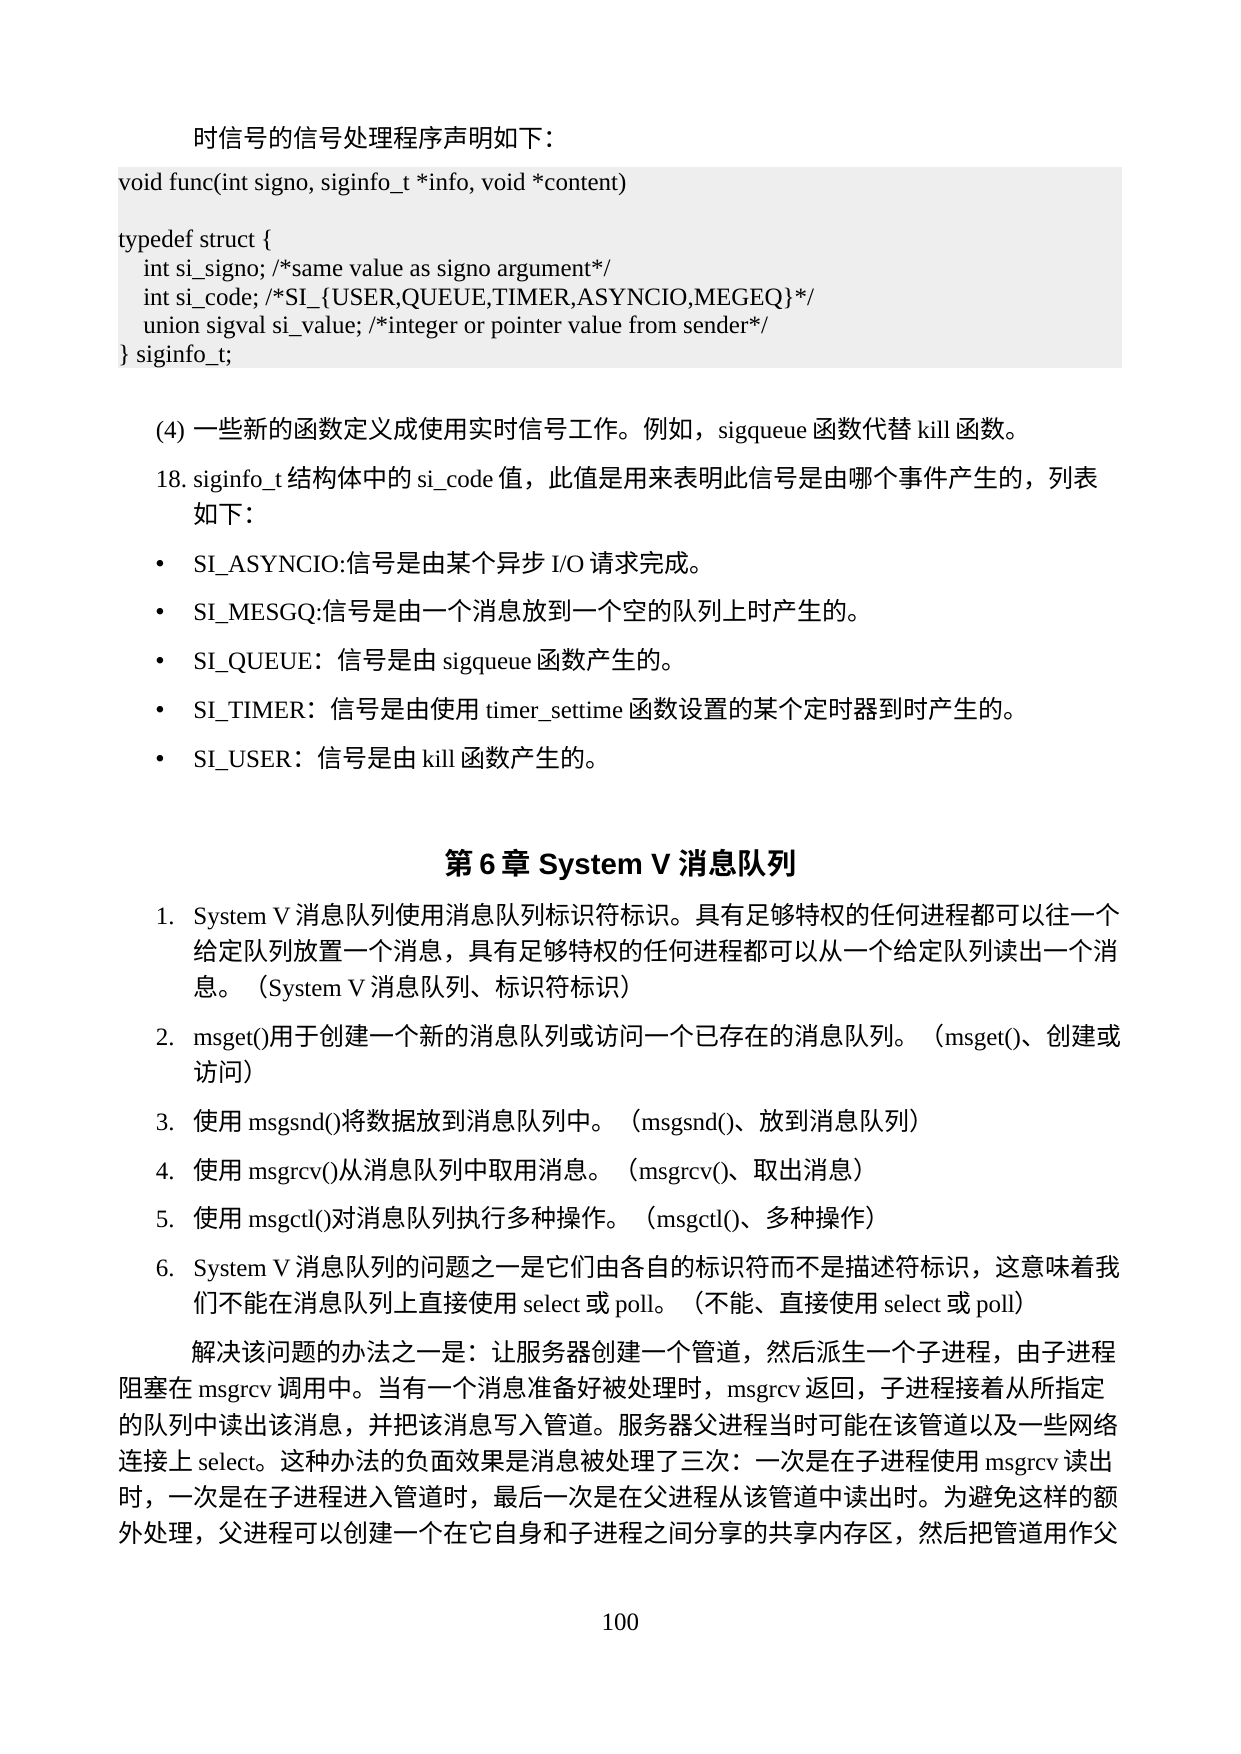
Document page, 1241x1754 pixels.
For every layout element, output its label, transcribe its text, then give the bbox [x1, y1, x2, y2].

list 一些新的函数定义成使用实时信号工作。例如，sigqueue函数代替kill函数。 [156, 409, 1122, 446]
subtitle 第6章 System V 消息队列 [118, 843, 1122, 883]
list siginfo_t结构体中的si_code值，此值是用来表明此信号是由哪个事件产生的，列表如下： [156, 458, 1122, 531]
text 解决该问题的办法之一是：让服务器创建一个管道，然后派生一个子进程，由子进程阻塞在msgrcv调用中。当有一个消息准备好被处理时，msgrcv返回，子进程接着从所指定的队列中读出该消息，并把该消息写入管道。服务器父进程当时可能在该管道以及一些网络连接上select。这种办法的负面效果是消息被处理了三次：一次是在子进程使用msgrcv读出时，一次是在子进程进入管道时，最后一次是在父进程从该管道中读出时。为避免这样的额外处理，父进程可以创建一个在它自身和子进程之间分享的共享内存区，然后把管道用作父 [118, 1333, 1122, 1550]
list SI_TIMER：信号是由使用timer_settime函数设置的某个定时器到时产生的。 [156, 689, 1122, 726]
list System V消息队列使用消息队列标识符标识。具有足够特权的任何进程都可以往一个给定队列放置一个消息，具有足够特权的任何进程都可以从一个给定队列读出一个消息。（System V消息队列、标识符标识） [156, 895, 1122, 1004]
list 使用msgrcv()从消息队列中取用消息。（msgrcv()、取出消息） [156, 1150, 1122, 1186]
list SI_ASYNCIO:信号是由某个异步I/O请求完成。 [156, 543, 1122, 579]
list SI_USER：信号是由kill函数产生的。 [156, 738, 1122, 774]
list SI_QUEUE：信号是由sigqueue函数产生的。 [156, 641, 1122, 677]
table_header void func(int signo, siginfo_t *info, void *content) typedef struct { int si_signo; /*same value as signo argument*/ int si_code; /*SI_{USER,QUEUE,TIMER,ASYNCIO,MEGEQ}*/ union sigval si_value; /*integer or pointer value from sender*/ } siginfo_t; [118, 167, 1122, 368]
list System V消息队列的问题之一是它们由各自的标识符而不是描述符标识，这意味着我们不能在消息队列上直接使用select或poll。（不能、直接使用select或poll） [156, 1248, 1122, 1320]
list 使用msgsnd()将数据放到消息队列中。（msgsnd()、放到消息队列） [156, 1101, 1122, 1138]
list msget()用于创建一个新的消息队列或访问一个已存在的消息队列。（msget()、创建或访问） [156, 1016, 1122, 1089]
list SI_MESGQ:信号是由一个消息放到一个空的队列上时产生的。 [156, 592, 1122, 628]
list 使用msgctl()对消息队列执行多种操作。（msgctl()、多种操作） [156, 1199, 1122, 1235]
list 时信号的信号处理程序声明如下： [156, 118, 1122, 154]
